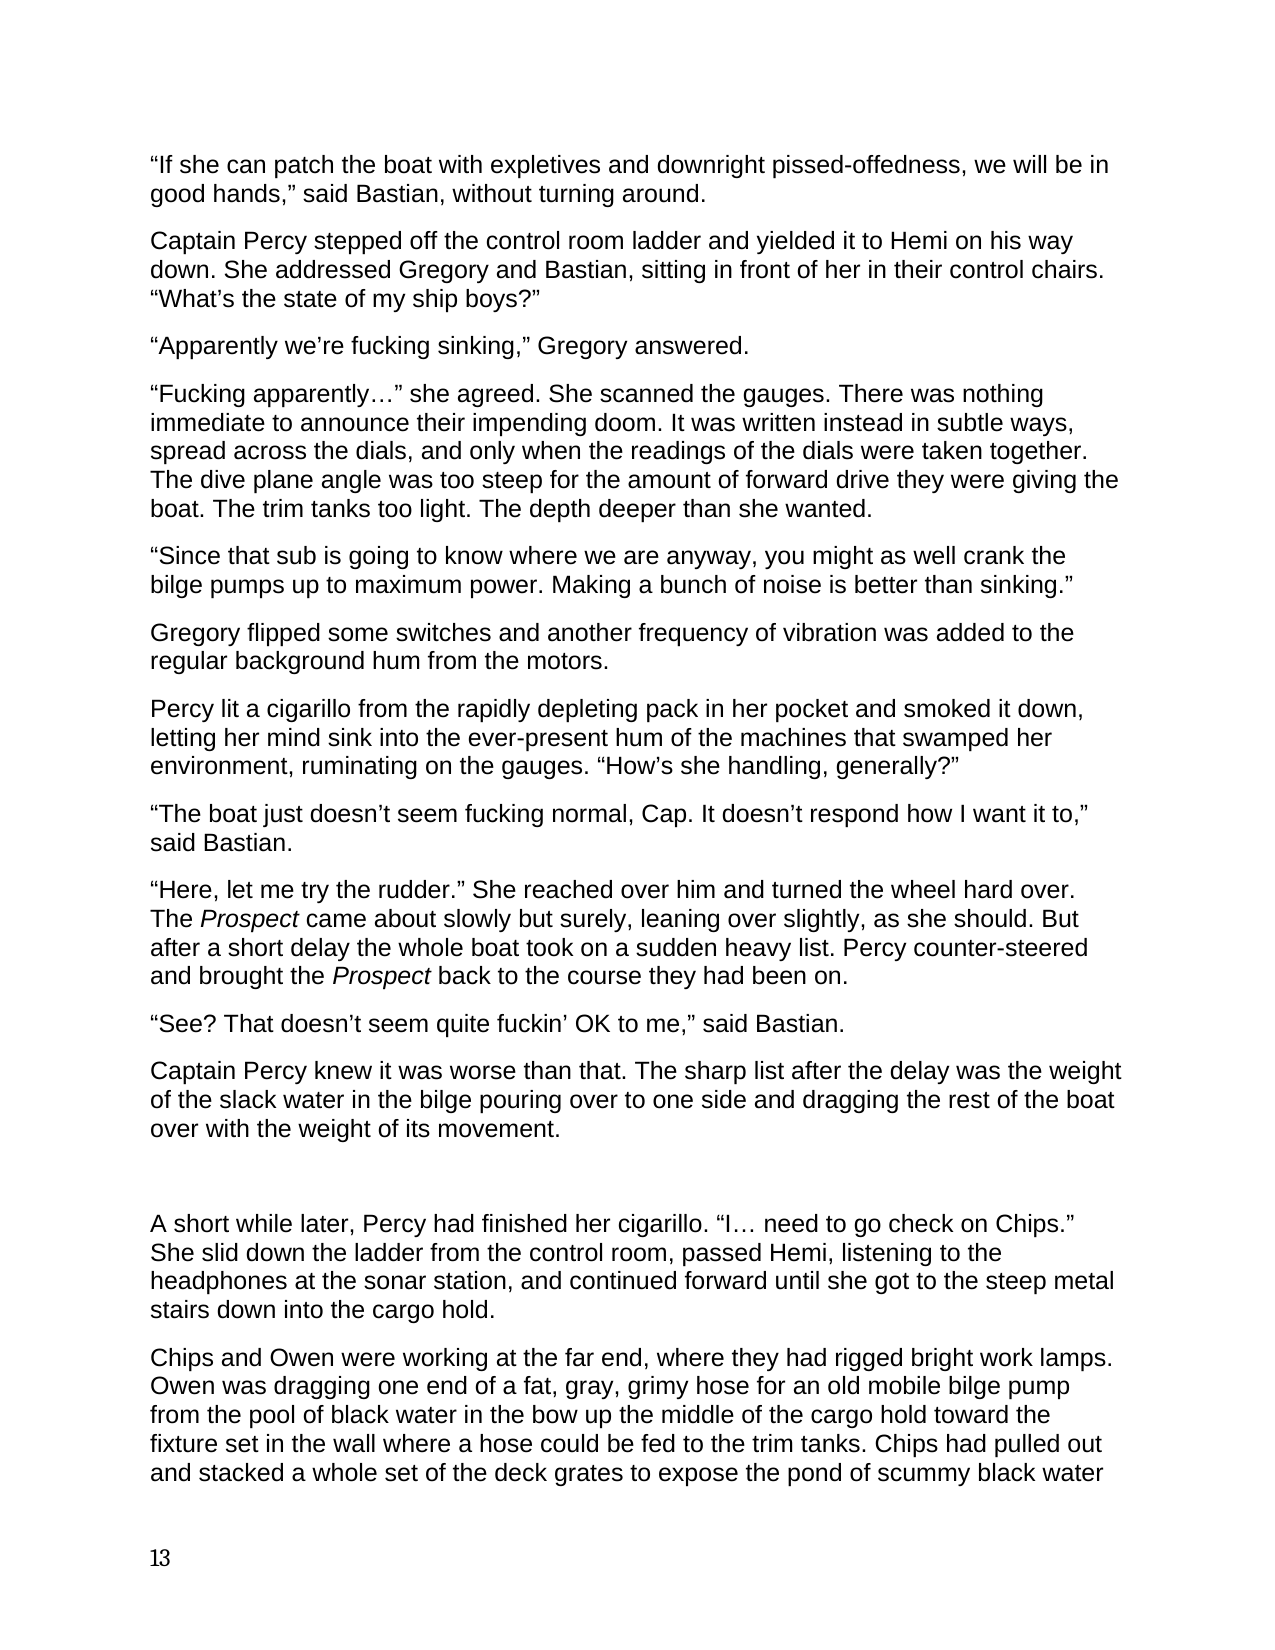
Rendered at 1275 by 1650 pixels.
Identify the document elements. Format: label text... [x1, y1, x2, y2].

text “If she can patch the boat with expletives and downright pissed-offedness, we will be in good hands,” said Bastian, without turning around. [150, 150, 1125, 207]
text “The boat just doesn’t seem fucking normal, Cap. It doesn’t respond how I want it to,” said Bastian. [150, 799, 1125, 856]
text Captain Percy knew it was worse than that. The sharp list after the delay was the weight of the slack water in the bilge pouring over to one side and dragging the rest of the boat over with the weight of its movement. [150, 1056, 1125, 1142]
text “Since that sub is going to know where we are anyway, you might as well crank the bilge pumps up to maximum power. Making a bunch of noise is better than sinking.” [150, 541, 1125, 599]
text Captain Percy stepped off the control room ladder and yielded it to Hemi on his way down. She addressed Gregory and Bastian, sitting in front of her in their control chairs. “What’s the state of my ship boys?” [150, 226, 1125, 312]
text Gregory flipped some switches and another frequency of vibration was added to the regular background hum from the motors. [150, 617, 1125, 675]
text A short while later, Percy had finished her cigarillo. “I… need to go check on Chips.” She slid down the ladder from the control room, passed Hemi, listening to the headphones at the sonar station, and continued forward until she got to the steep metal stairs down into the cargo hold. [150, 1209, 1125, 1324]
text “Here, let me try the rudder.” She reached over him and turned the wheel hard over. The Prospect came about slowly but surely, leaning over slightly, as she should. But after a short delay the whole boat took on a sudden heavy list. Percy counter-steered and brought the Prospect back to the course they had been on. [150, 875, 1125, 990]
text “See? That doesn’t seem quite fuckin’ OK to me,” said Bastian. [150, 1009, 1125, 1037]
text Chips and Owen were working at the far end, where they had rigged bright work lamps. Owen was dragging one end of a fat, gray, grimy hose for an old mobile bilge pump from the pool of black water in the bow up the middle of the cargo hold toward the fixture set in the wall where a hose could be fed to the trim tanks. Chips had pulled out and stacked a whole set of the deck grates to expose the pond of scummy black water [150, 1342, 1125, 1486]
text Percy lit a cigarillo from the rapidly depleting pack in her pocket and smoked it down, letting her mind sink into the ever-present hum of the machines that swamped her environment, ruminating on the gauges. “How’s she handling, generally?” [150, 694, 1125, 780]
text “Apparently we’re fucking sinking,” Gregory answered. [150, 331, 1125, 360]
text “Fucking apparently…” she agreed. She scanned the gauges. There was nothing immediate to announce their impending doom. It was written instead in subtle ways, spread across the dials, and only when the readings of the dials were taken together. The dive plane angle was too steep for the amount of forward drive they were giving the boat. The trim tanks too light. The depth deeper than she wanted. [150, 379, 1125, 522]
